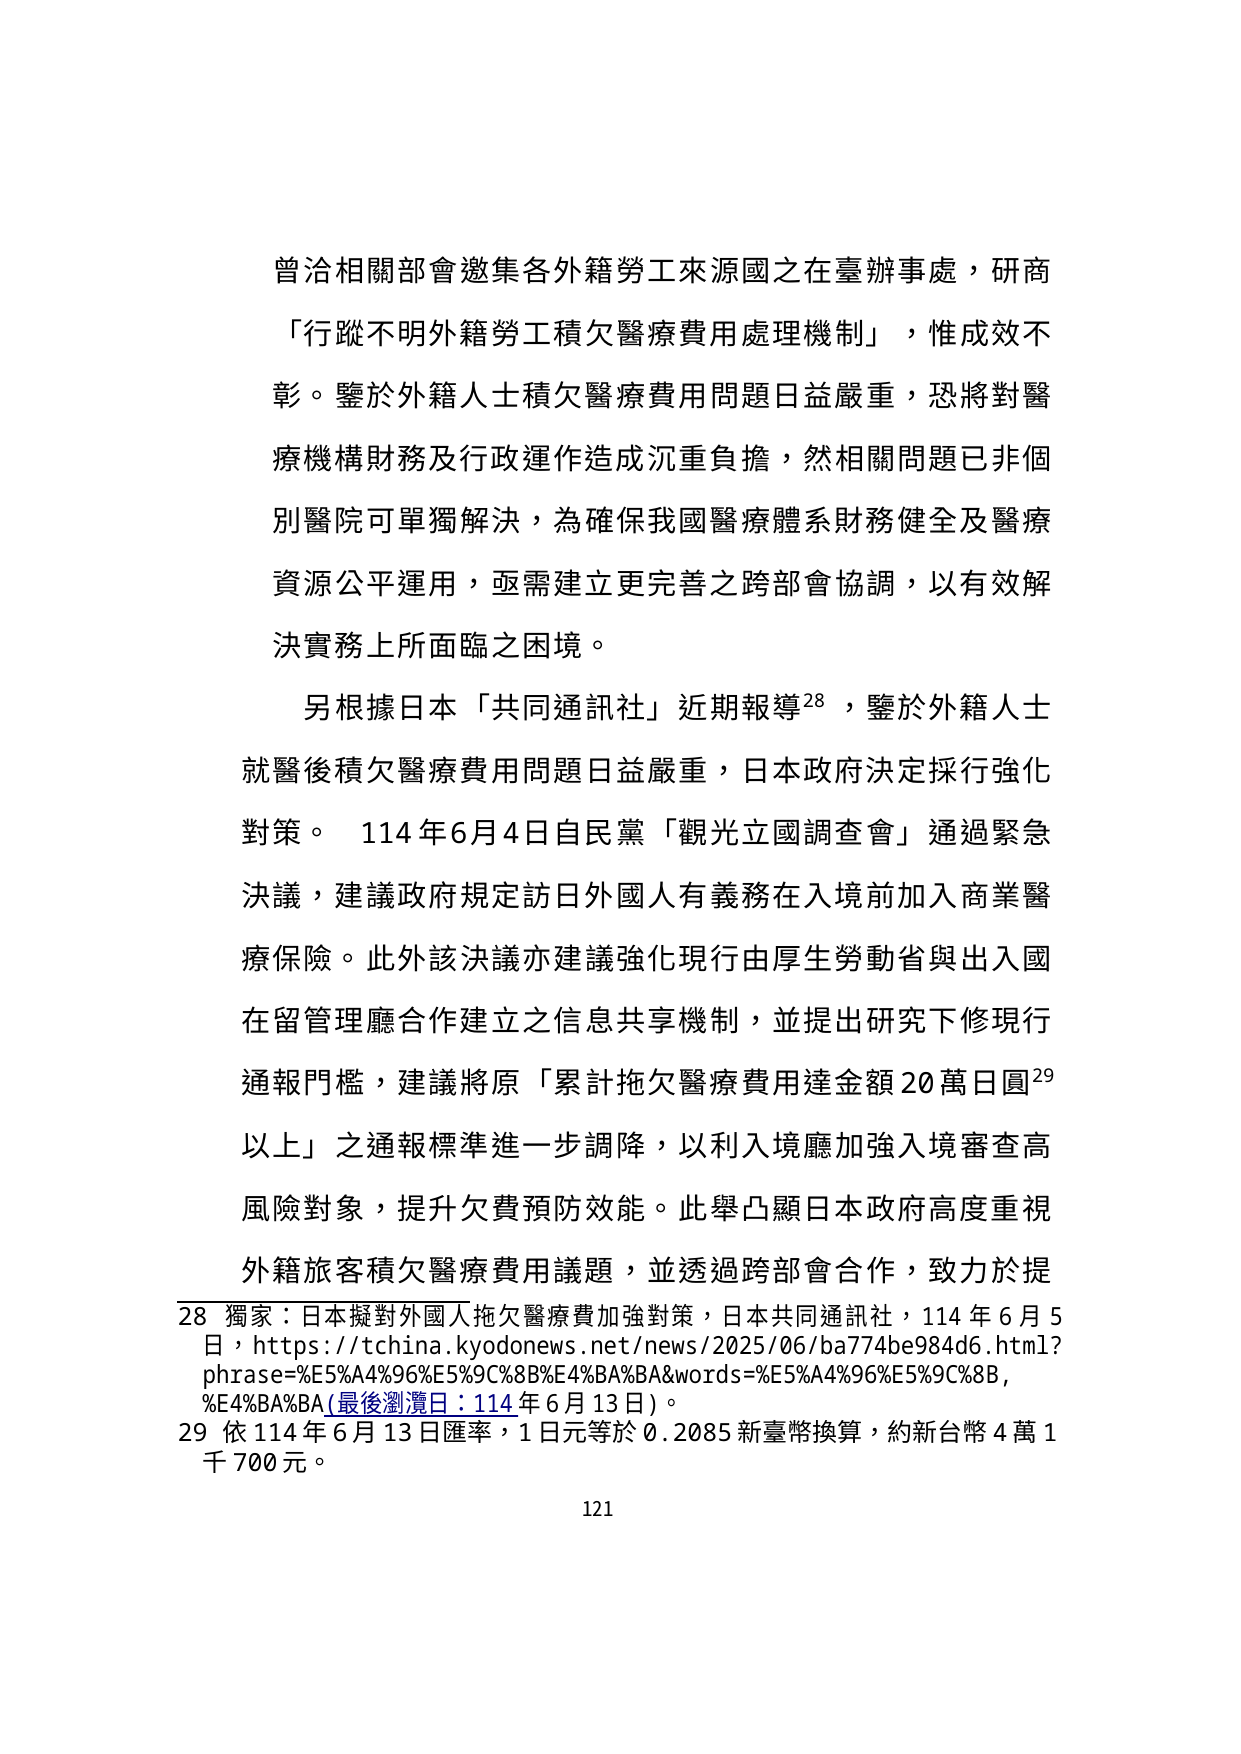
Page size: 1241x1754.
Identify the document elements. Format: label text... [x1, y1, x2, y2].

text 曾洽相關部會邀集各外籍勞工來源國之在臺辦事處，研商「行蹤不明外籍勞工積欠醫療費用處理機制」，惟成效不彰。鑒於外籍人士積欠醫療費用問題日益嚴重，恐將對醫療機構財務及行政運作造成沉重負擔，然相關問題已非個別醫院可單獨解決，為確保我國醫療體系財務健全及醫療資源公平運用，亟需建立更完善之跨部會協調，以有效解決實務上所面臨之困境。 [266, 227, 1063, 665]
text 另根據日本「共同通訊社」近期報導，鑒於外籍人士就醫後積欠醫療費用問題日益嚴重，日本政府決定採行強化對策。 114年6月4日自民黨「觀光立國調查會」通過緊急決議，建議政府規定訪日外國人有義務在入境前加入商業醫療保險。此外該決議亦建議強化現行由厚生勞動省與出入國在留管理廳合作建立之信息共享機制，並提出研究下修現行通報門檻，建議將原「累計拖欠醫療費用達金額20萬日圓以上」之通報標準進一步調降，以利入境廳加強入境審查高風險對象，提升欠費預防效能。此舉凸顯日本政府高度重視外籍旅客積欠醫療費用議題，並透過跨部會合作，致力於提 [236, 665, 1063, 1290]
text 依114年6月13日匯率，1日元等於0.2085新臺幣換算，約新台幣4萬1千700元。 [177, 1418, 1063, 1477]
text 獨家：日本擬對外國人拖欠醫療費加強對策，日本共同通訊社，114年6月5日，https://tchina.kyodonews.net/news/2025/06/ba774be984d6.html?phrase=%E5%A4%96%E5%9C%8B%E4%BA%BA&words=%E5%A4%96%E5%9C%8B,%E4%BA%BA(最後瀏灠日：114年6月13日)。 [177, 1302, 1063, 1418]
